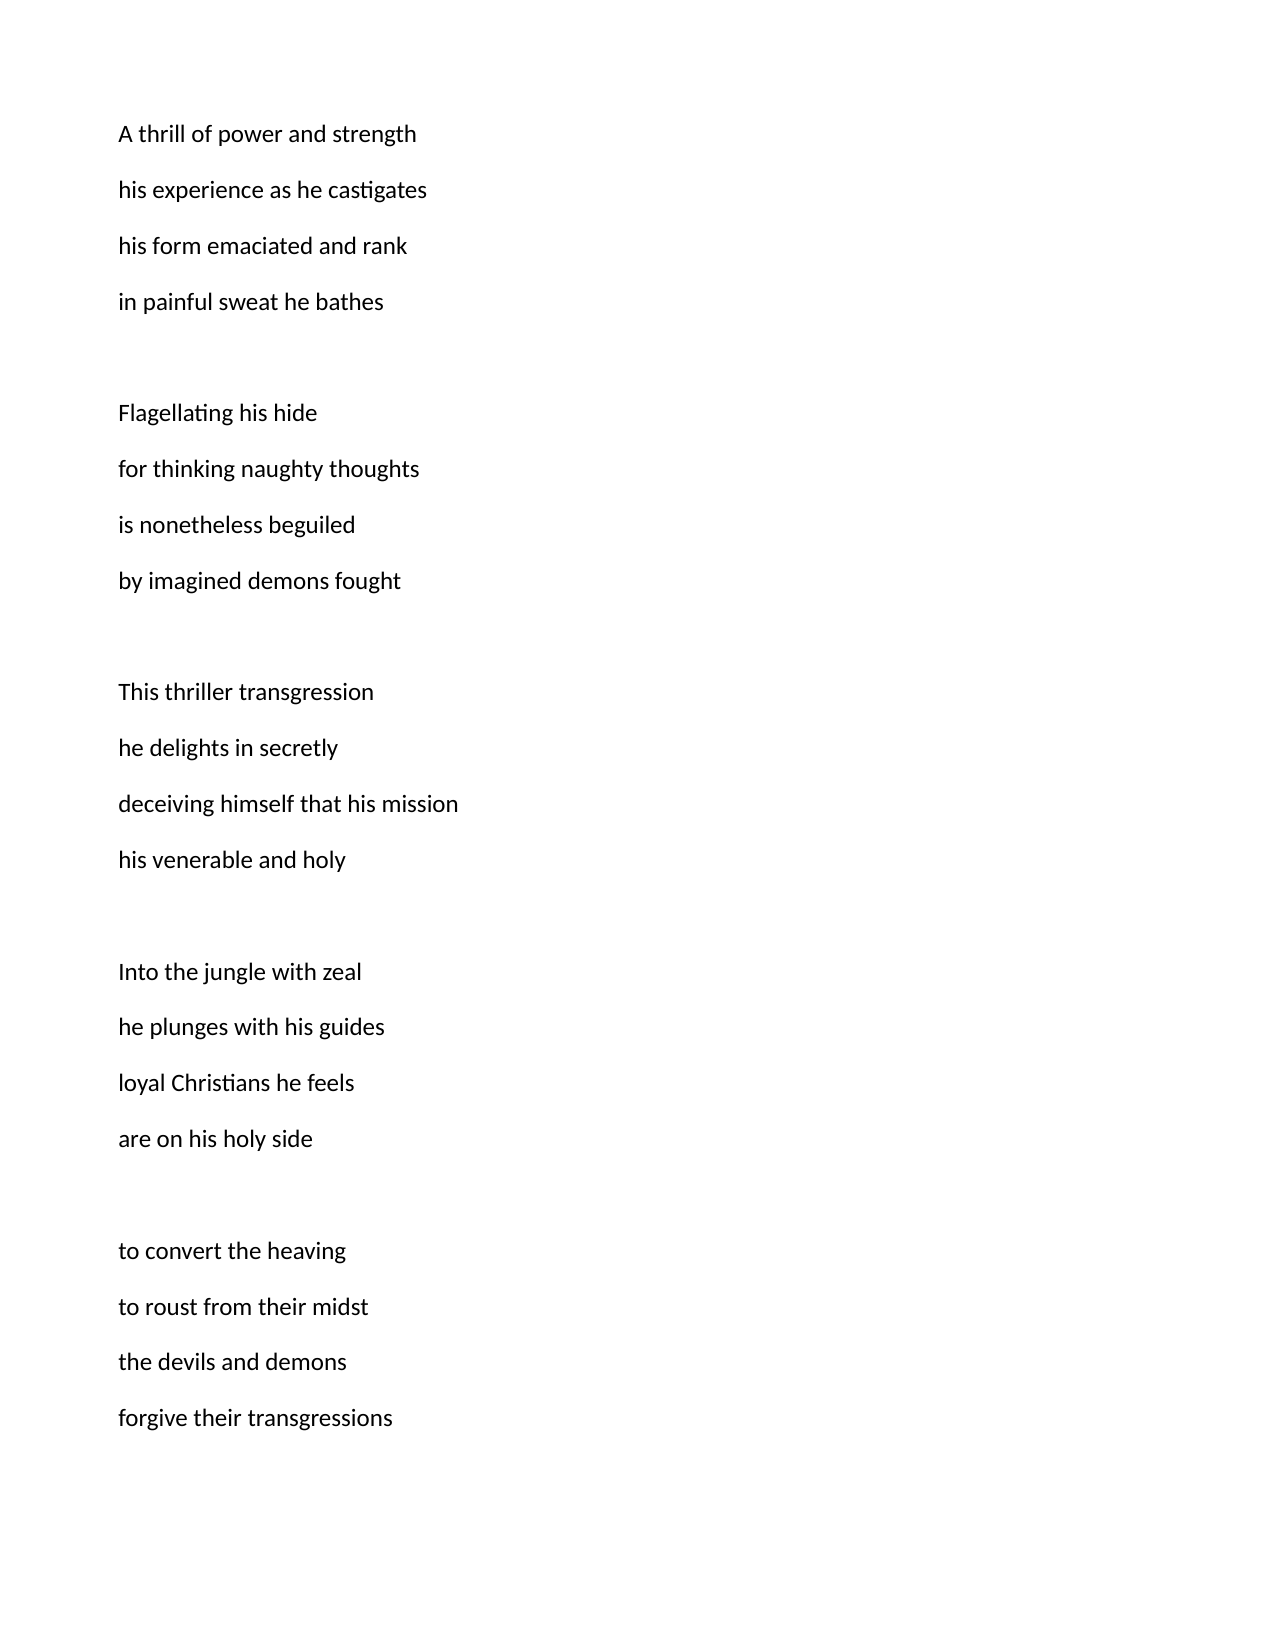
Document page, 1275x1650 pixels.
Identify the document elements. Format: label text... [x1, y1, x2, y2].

text his experience as he castigates [118, 174, 1157, 204]
text Flagellating his hide [118, 397, 1157, 428]
text to convert the heaving [118, 1235, 1157, 1265]
text for thinking naughty thoughts [118, 453, 1157, 484]
text is nonetheless beguiled [118, 509, 1157, 539]
text deceiving himself that his mission [118, 788, 1157, 819]
text by imagined demons fought [118, 565, 1157, 595]
text loyal Christians he feels [118, 1067, 1157, 1098]
text his venerable and holy [118, 844, 1157, 874]
text his form emaciated and rank [118, 230, 1157, 260]
text are on his holy side [118, 1123, 1157, 1154]
text he delights in secretly [118, 732, 1157, 763]
text This thriller transgression [118, 676, 1157, 707]
text to roust from their midst [118, 1291, 1157, 1321]
text forgive their transgressions [118, 1402, 1157, 1433]
text in painful sweat he bathes [118, 286, 1157, 316]
text A thrill of power and strength [118, 118, 1157, 149]
text he plunges with his guides [118, 1011, 1157, 1042]
text Into the jungle with zeal [118, 956, 1157, 986]
text the devils and demons [118, 1346, 1157, 1377]
